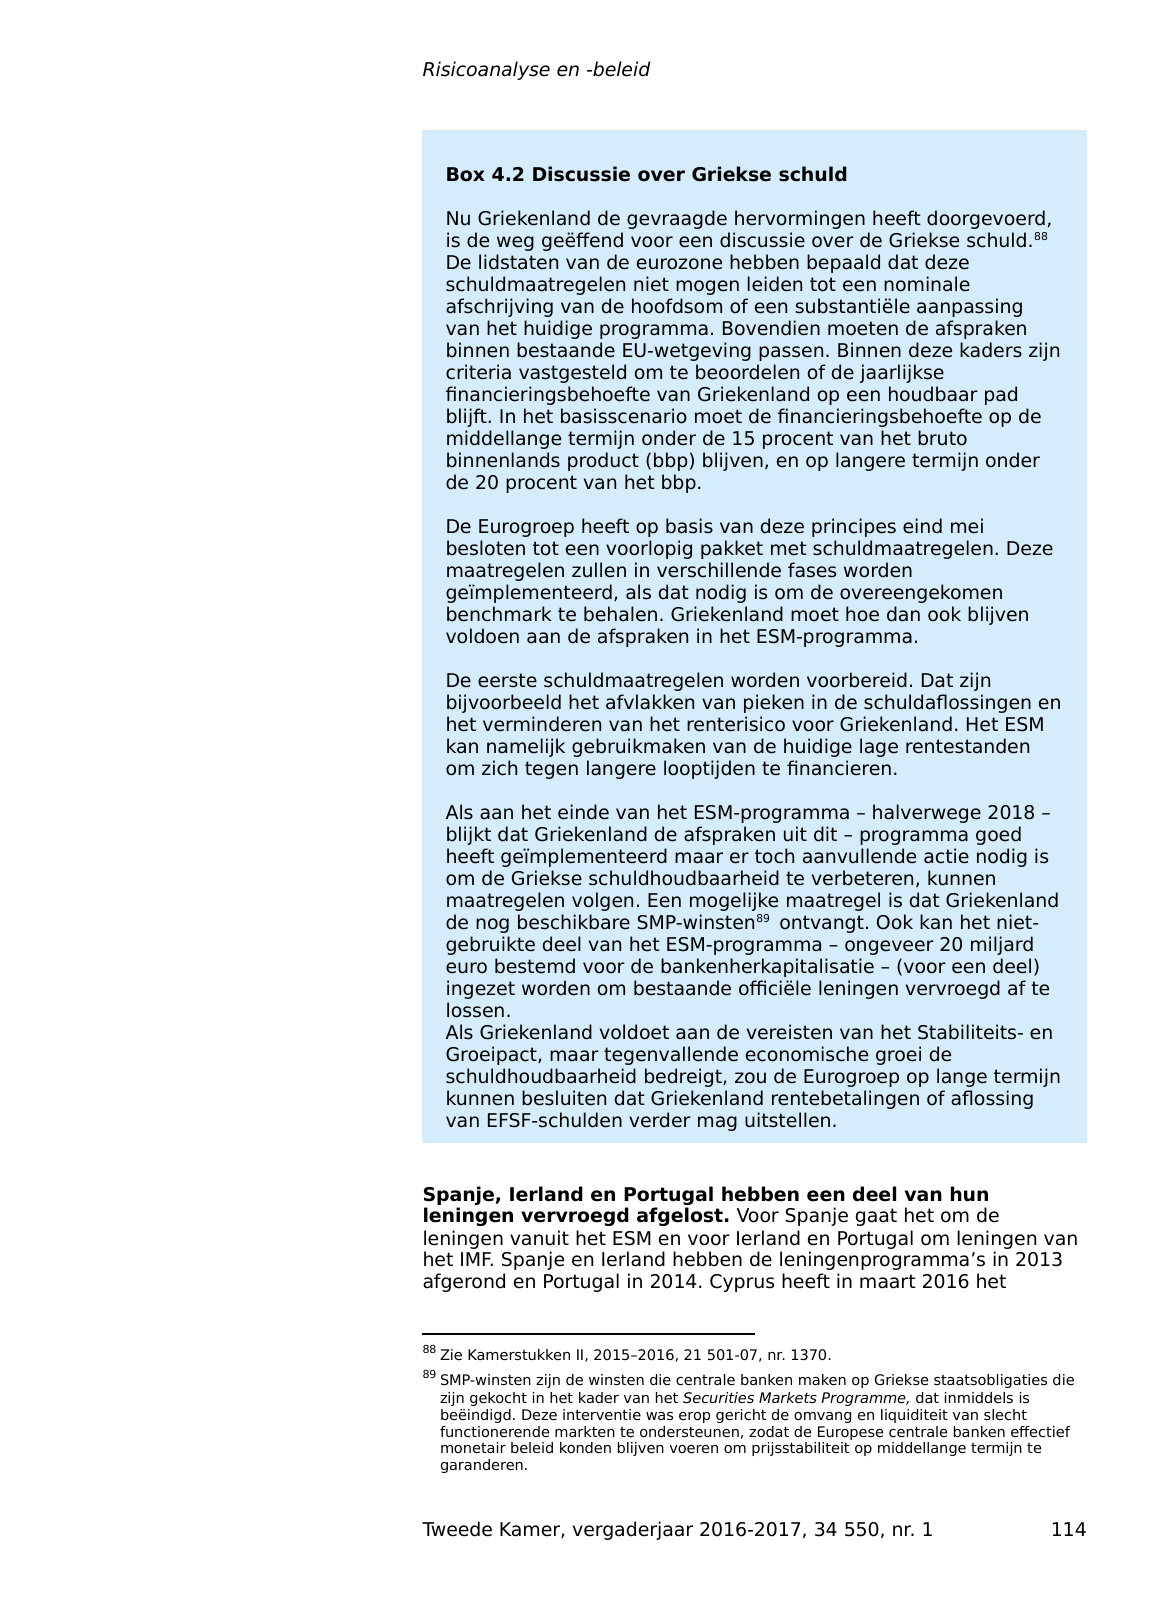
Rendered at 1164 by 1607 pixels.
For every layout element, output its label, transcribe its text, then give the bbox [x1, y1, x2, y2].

text Spanje, Ierland en Portugal hebben een deel van hun leningen vervroegd afgelost. Voor Spanje gaat het om de leningen vanuit het ESM en voor Ierland en Portugal om leningen van het IMF. Spanje en Ierland hebben de leningenprogramma’s in 2013 afgerond en Portugal in 2014. Cyprus heeft in maart 2016 het [422, 1183, 1087, 1293]
table_header Box 4.2 Discussie over Griekse schuld Nu Griekenland de gevraagde hervormingen heeft doorgevoerd, is de weg geëffend voor een discussie over de Griekse schuld. De lidstaten van de eurozone hebben bepaald dat deze schuldmaatregelen niet mogen leiden tot een nominale afschrijving van de hoofdsom of een substantiële aanpassing van het huidige programma. Bovendien moeten de afspraken binnen bestaande EU-wetgeving passen. Binnen deze kaders zijn criteria vastgesteld om te beoordelen of de jaarlijkse financieringsbehoefte van Griekenland op een houdbaar pad blijft. In het basisscenario moet de financieringsbehoefte op de middellange termijn onder de 15 procent van het bruto binnenlands product (bbp) blijven, en op langere termijn onder de 20 procent van het bbp. De Eurogroep heeft op basis van deze principes eind mei besloten tot een voorlopig pakket met schuldmaatregelen. Deze maatregelen zullen in verschillende fases worden geïmplementeerd, als dat nodig is om de overeengekomen benchmark te behalen. Griekenland moet hoe dan ook blijven voldoen aan de afspraken in het ESM-programma. De eerste schuldmaatregelen worden voorbereid. Dat zijn bijvoorbeeld het afvlakken van pieken in de schuldaflossingen en het verminderen van het renterisico voor Griekenland. Het ESM kan namelijk gebruikmaken van de huidige lage rentestanden om zich tegen langere looptijden te financieren. Als aan het einde van het ESM-programma – halverwege 2018 – blijkt dat Griekenland de afspraken uit dit – programma goed heeft geïmplementeerd maar er toch aanvullende actie nodig is om de Griekse schuldhoudbaarheid te verbeteren, kunnen maatregelen volgen. Een mogelijke maatregel is dat Griekenland de nog beschikbare SMP-winsten ontvangt. Ook kan het niet-gebruikte deel van het ESM-programma – ongeveer 20 miljard euro bestemd voor de bankenherkapitalisatie – (voor een deel) ingezet worden om bestaande officiële leningen vervroegd af te lossen. Als Griekenland voldoet aan de vereisten van het Stabiliteits- en Groeipact, maar tegenvallende economische groei de schuldhoudbaarheid bedreigt, zou de Eurogroep op lange termijn kunnen besluiten dat Griekenland rentebetalingen of aflossing van EFSF-schulden verder mag uitstellen. [422, 130, 1087, 1143]
